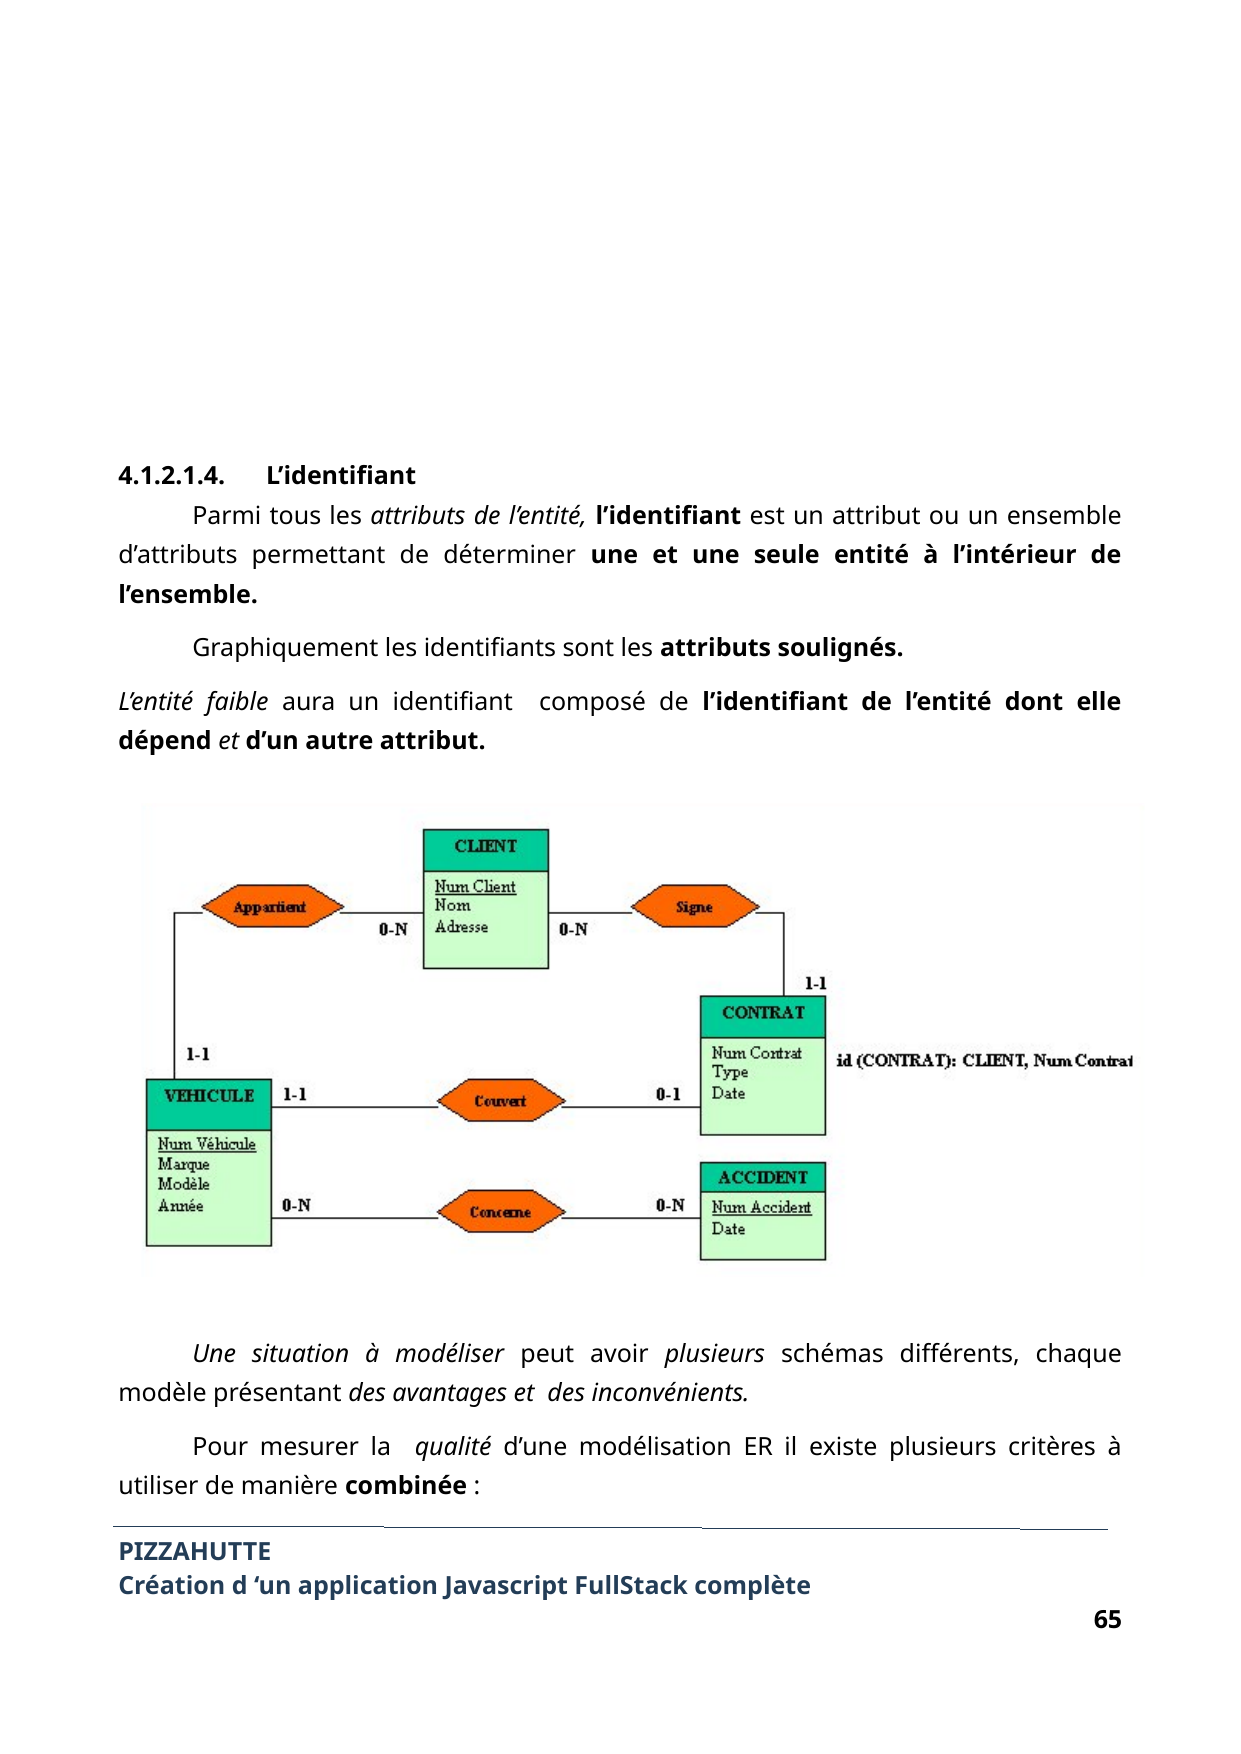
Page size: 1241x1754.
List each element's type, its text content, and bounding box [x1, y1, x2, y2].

text Pour mesurer la qualité d’une modélisation ER il existe plusieurs critères à utiliser de manière combinée : [118, 1428, 1122, 1502]
text Une situation à modéliser peut avoir plusieurs schémas différents, chaque modèle présentant des avantages et des inconvénients. [118, 1335, 1122, 1409]
subtitle L’identifiant [118, 458, 1122, 492]
picture [140, 803, 1145, 1277]
text Parmi tous les attributs de l’entité, l’identifiant est un attribut ou un ensemble d’attributs permettant de déterminer une et une seule entité à l’intérieur de l’ensemble. [118, 498, 1122, 610]
text Graphiquement les identifiants sont les attributs soulignés. [118, 630, 1122, 664]
text L’entité faible aura un identifiant composé de l’identifiant de l’entité dont elle dépend et d’un autre attribut. [118, 684, 1122, 757]
